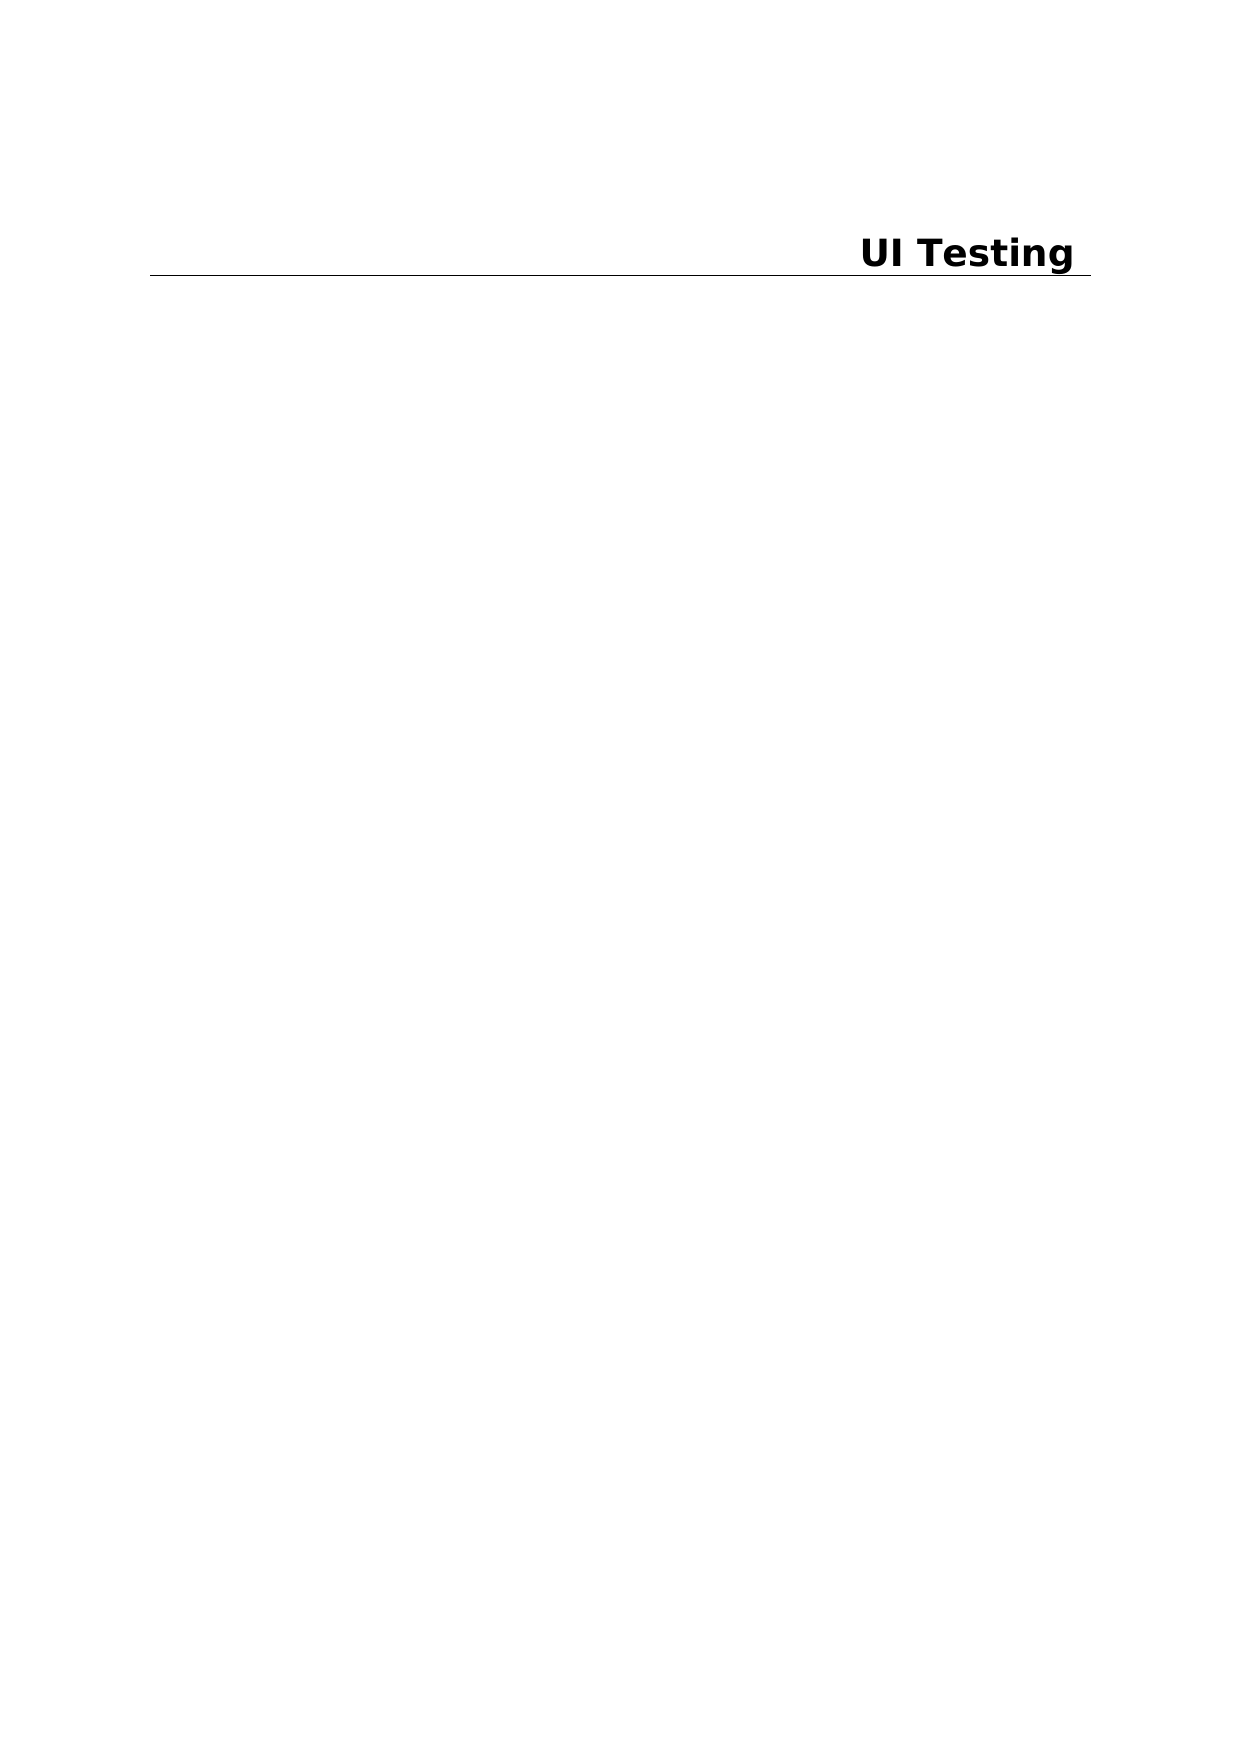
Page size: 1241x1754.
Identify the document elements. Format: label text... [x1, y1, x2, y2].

subtitle UI Testing [150, 228, 1091, 275]
